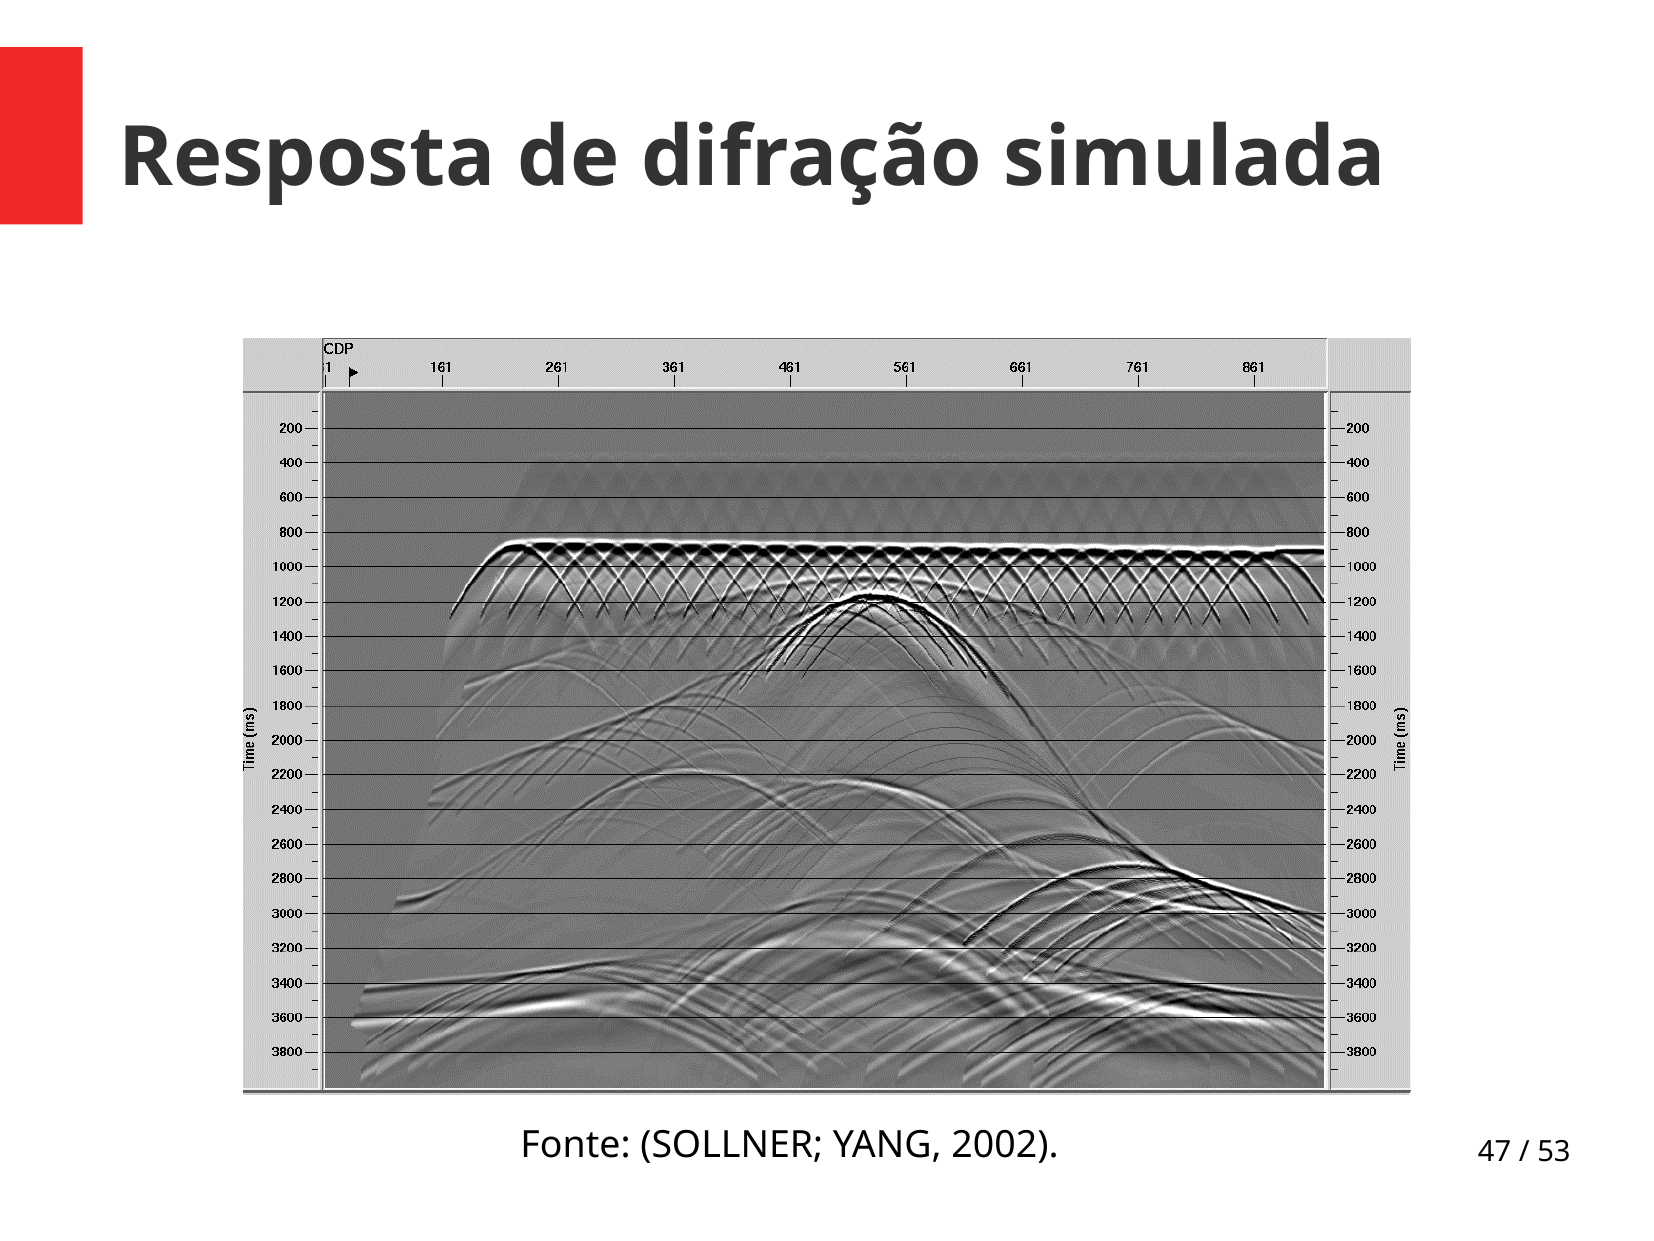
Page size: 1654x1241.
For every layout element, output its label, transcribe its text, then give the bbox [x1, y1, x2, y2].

title Resposta de difração simulada [118, 49, 1571, 257]
picture [243, 338, 1411, 1095]
text_box Fonte: (SOLLNER; YANG, 2002). [505, 1110, 1132, 1213]
